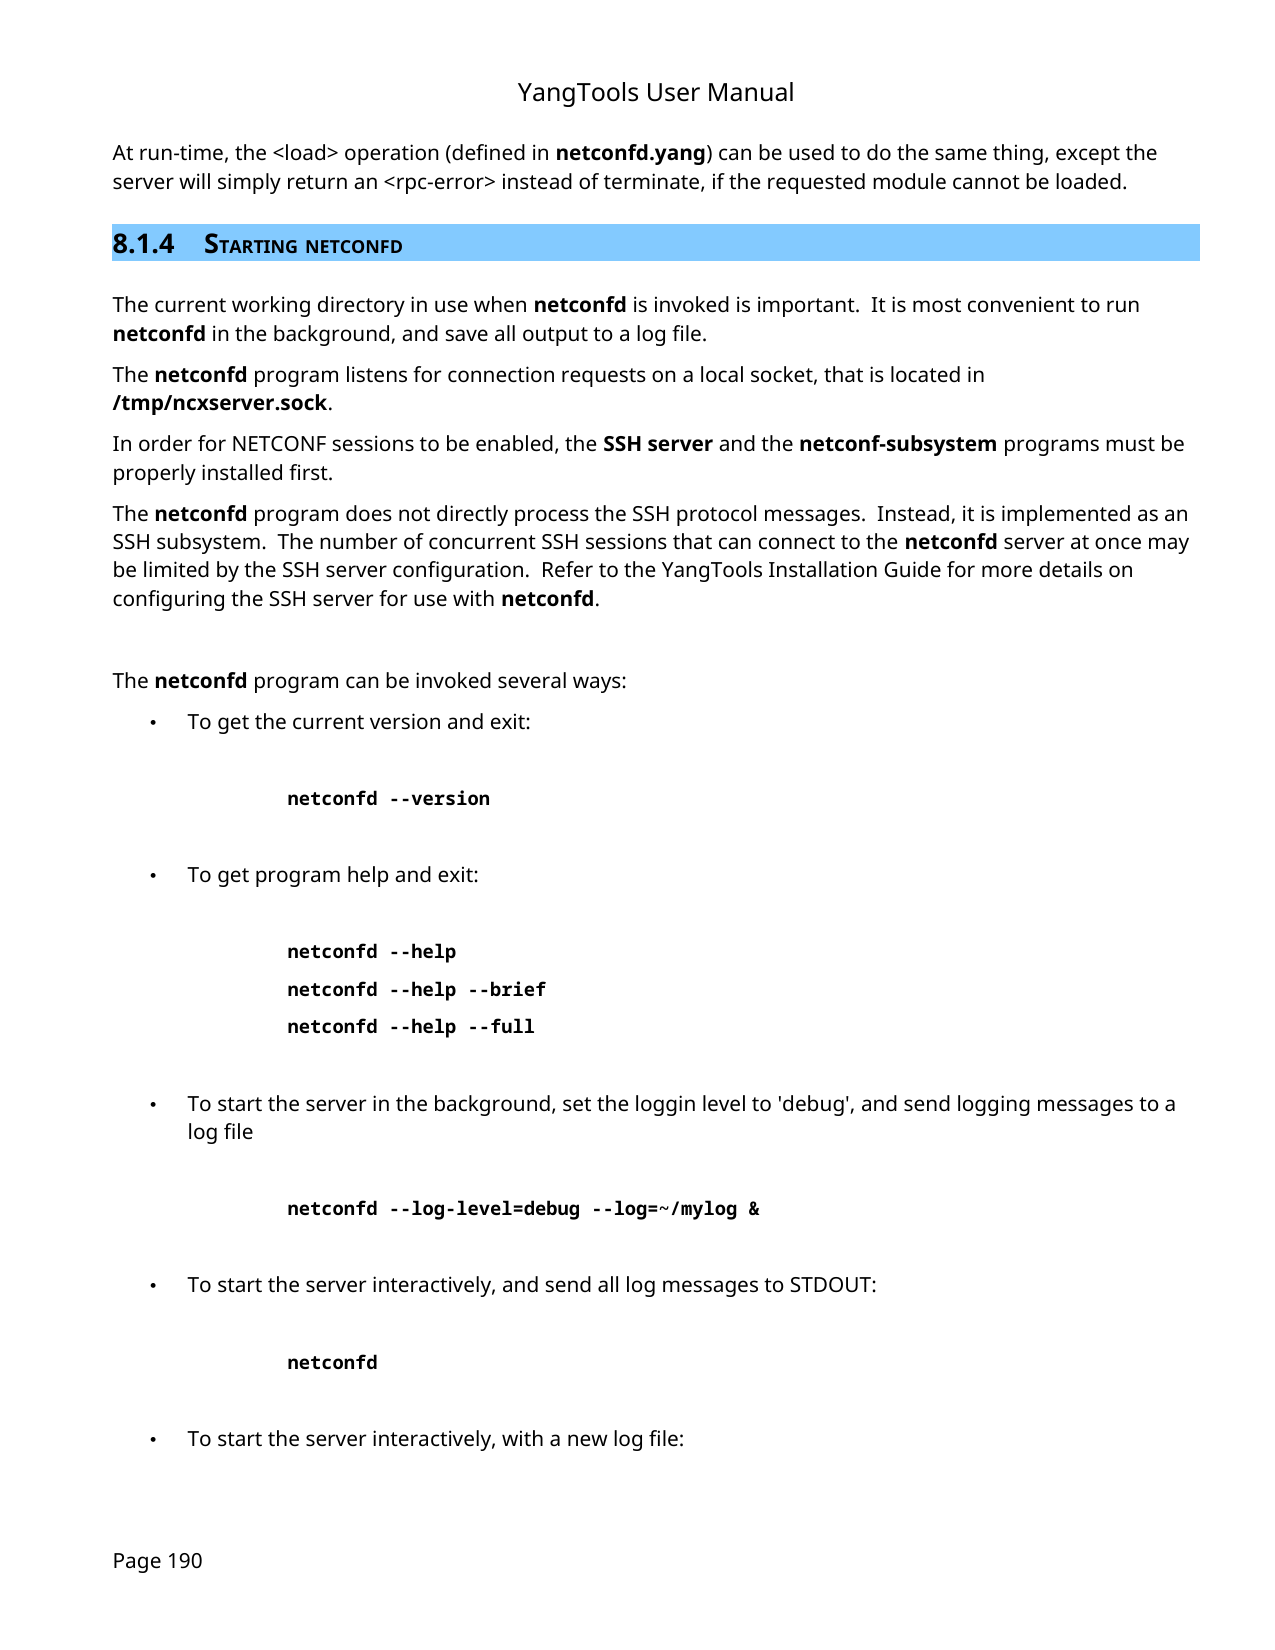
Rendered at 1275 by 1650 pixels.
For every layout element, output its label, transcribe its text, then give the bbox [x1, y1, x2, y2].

text netconfd --help [139, 939, 1200, 964]
text In order for NETCONF sessions to be enabled, the SSH server and the netconf-subsystem programs must be properly installed first. [112, 429, 1200, 486]
text netconfd --help --full [139, 1014, 1200, 1039]
subtitle Starting netconfd [112, 224, 1200, 261]
list To start the server interactively, with a new log file: [150, 1424, 1200, 1452]
text The current working directory in use when netconfd is invoked is important. It is most convenient to run netconfd in the background, and save all output to a log file. [112, 291, 1200, 347]
text At run-time, the <load> operation (defined in netconfd.yang) can be used to do the same thing, except the server will simply return an <rpc-error> instead of terminate, if the requested module cannot be loaded. [112, 138, 1200, 195]
list To start the server in the background, set the loggin level to 'debug', and send logging messages to a log file [150, 1089, 1200, 1146]
text netconfd --log-level=debug --log=~/mylog & [139, 1196, 1200, 1221]
text netconfd --help --brief [139, 976, 1200, 1002]
text netconfd [139, 1349, 1200, 1374]
text The netconfd program listens for connection requests on a local socket, that is located in /tmp/ncxserver.sock. [112, 360, 1200, 417]
list To get the current version and exit: [150, 707, 1200, 735]
text netconfd --version [139, 785, 1200, 811]
text The netconfd program does not directly process the SSH protocol messages. Instead, it is implemented as an SSH subsystem. The number of concurrent SSH sessions that can connect to the netconfd server at once may be limited by the SSH server configuration. Refer to the YangTools Installation Guide for more details on configuring the SSH server for use with netconfd. [112, 499, 1200, 612]
list To start the server interactively, and send all log messages to STDOUT: [150, 1271, 1200, 1299]
text The netconfd program can be invoked several ways: [112, 666, 1200, 694]
list To get program help and exit: [150, 860, 1200, 889]
